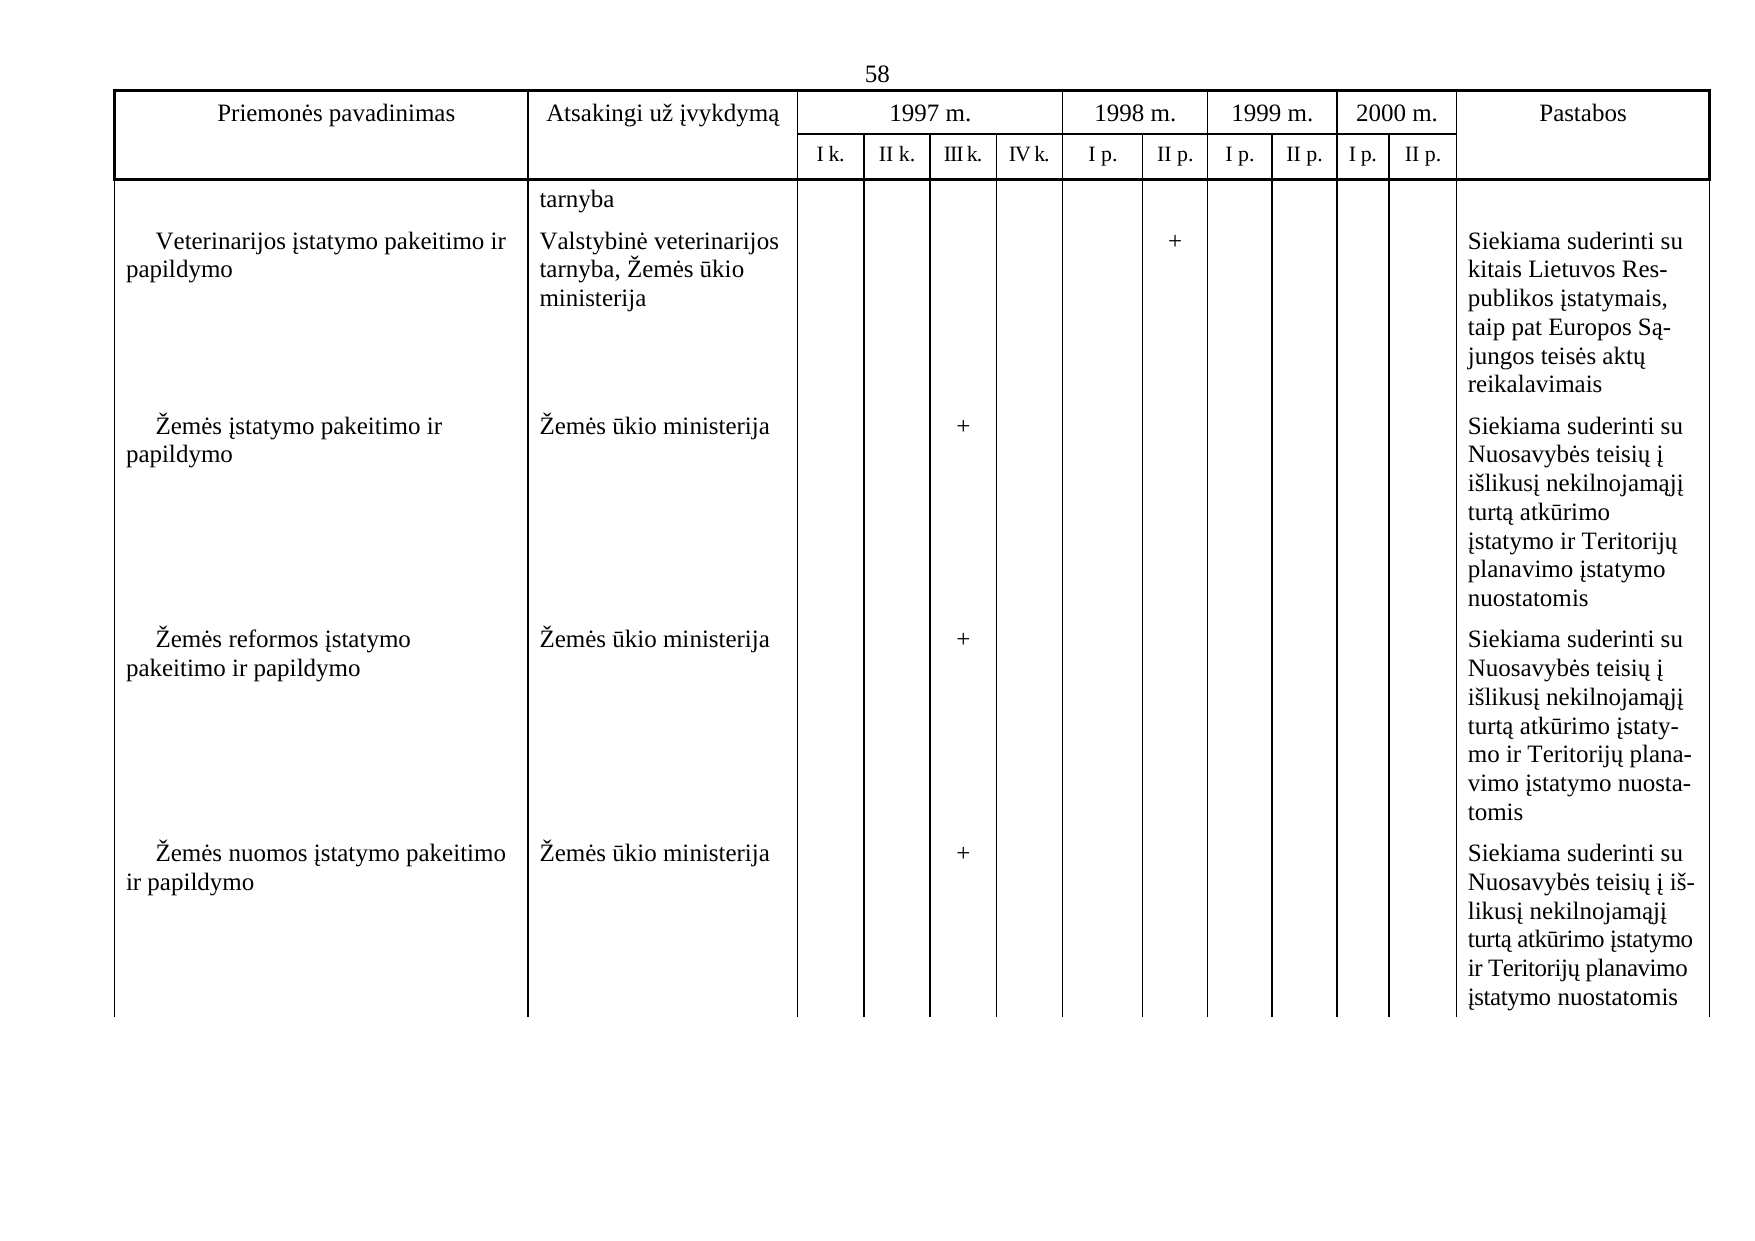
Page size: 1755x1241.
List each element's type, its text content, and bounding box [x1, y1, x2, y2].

table_cell Žemės ūkio ministerija [529, 405, 797, 618]
table_cell II p. [1273, 135, 1336, 178]
table_cell Veterinarijos įstatymo pakeitimo ir papildymo [115, 220, 527, 404]
table_cell [1063, 618, 1142, 832]
table_header 2000 m. [1338, 92, 1456, 133]
table_cell [798, 181, 863, 219]
table_cell [1338, 832, 1388, 1017]
table_header Atsakingi už įvykdymą [529, 92, 797, 133]
table_cell [1457, 133, 1708, 178]
table_cell II p. [1390, 135, 1456, 178]
table_cell [798, 832, 863, 1017]
table_cell Siekiama suderinti su Nuosavybės teisių į iš-likusį nekilnojamąjį turtą atkūrimo įstatymo ir Teritorijų planavimo įstatymo nuostatomis [1457, 832, 1709, 1017]
table_cell [865, 618, 929, 832]
table_cell [997, 618, 1062, 832]
table_cell [1208, 832, 1271, 1017]
table_cell + [931, 618, 996, 832]
table_cell [1390, 618, 1456, 832]
table_cell Valstybinė veterinarijos tarnyba, Žemės ūkio ministerija [529, 220, 797, 404]
table_cell + [931, 405, 996, 618]
table_cell [1338, 618, 1388, 832]
table_cell [1063, 220, 1142, 404]
table_cell Siekiama suderinti su Nuosavybės teisių į išlikusį nekilnojamąjį turtą atkūrimo įstaty-mo ir Teritorijų plana-vimo įstatymo nuosta-tomis [1457, 618, 1709, 832]
table_cell Siekiama suderinti su kitais Lietuvos Res-publikos įstatymais, taip pat Europos Są-jungos teisės aktų reikalavimais [1457, 220, 1709, 404]
table_cell [1390, 405, 1456, 618]
table_cell I k. [798, 135, 863, 178]
table_cell [1390, 832, 1456, 1017]
table_cell [1390, 220, 1456, 404]
table_cell II p. [1143, 135, 1207, 178]
table_cell [1063, 832, 1142, 1017]
table_cell [1143, 405, 1207, 618]
table_cell [1208, 618, 1271, 832]
table_cell [115, 181, 527, 219]
table_header Priemonės pavadinimas [116, 92, 527, 133]
table_cell [1208, 181, 1271, 219]
table_header 1999 m. [1208, 92, 1336, 133]
table_header 1997 m. [798, 92, 1062, 133]
table_cell [997, 405, 1062, 618]
table_cell [865, 181, 929, 219]
table_cell [1143, 832, 1207, 1017]
table_cell Žemės ūkio ministerija [529, 618, 797, 832]
table_cell [997, 220, 1062, 404]
table_cell III k. [931, 135, 996, 178]
table_cell [1208, 405, 1271, 618]
table_cell [1457, 181, 1709, 219]
table_cell + [931, 832, 996, 1017]
table_cell + [1143, 220, 1207, 404]
table_cell [865, 220, 929, 404]
table_cell [1208, 220, 1271, 404]
table_cell [1143, 618, 1207, 832]
table_cell [1273, 832, 1336, 1017]
table_cell I p. [1063, 135, 1142, 178]
table_cell II k. [865, 135, 929, 178]
table_cell [1273, 181, 1336, 219]
table_cell [1338, 181, 1388, 219]
table_cell tarnyba [529, 181, 797, 219]
table_cell [798, 618, 863, 832]
table_cell [1338, 405, 1388, 618]
table_cell [1143, 181, 1207, 219]
table_cell [116, 133, 527, 178]
table_cell IV k. [997, 135, 1062, 178]
table_header Pastabos [1457, 92, 1708, 133]
table_cell Žemės nuomos įstatymo pakeitimo ir papildymo [115, 832, 527, 1017]
table_cell [1390, 181, 1456, 219]
table_cell [1273, 220, 1336, 404]
table_cell [865, 832, 929, 1017]
table_cell Siekiama suderinti su Nuosavybės teisių į išlikusį nekilnojamąjį turtą atkūrimo įstatymo ir Teritorijų planavimo įstatymo nuostatomis [1457, 405, 1709, 618]
table_cell [1063, 181, 1142, 219]
table_header 1998 m. [1063, 92, 1207, 133]
table_cell Žemės įstatymo pakeitimo ir papildymo [115, 405, 527, 618]
table_cell I p. [1338, 135, 1388, 178]
table_cell [1273, 618, 1336, 832]
table_cell I p. [1208, 135, 1271, 178]
table_cell [997, 181, 1062, 219]
table_cell [529, 133, 797, 178]
table_cell [798, 405, 863, 618]
table_cell [1273, 405, 1336, 618]
table_cell Žemės reformos įstatymo pakeitimo ir papildymo [115, 618, 527, 832]
table_cell Žemės ūkio ministerija [529, 832, 797, 1017]
table_cell [798, 220, 863, 404]
table_cell [997, 832, 1062, 1017]
table_cell [931, 220, 996, 404]
table_cell [865, 405, 929, 618]
table_cell [1338, 220, 1388, 404]
table_cell [931, 181, 996, 219]
table_cell [1063, 405, 1142, 618]
